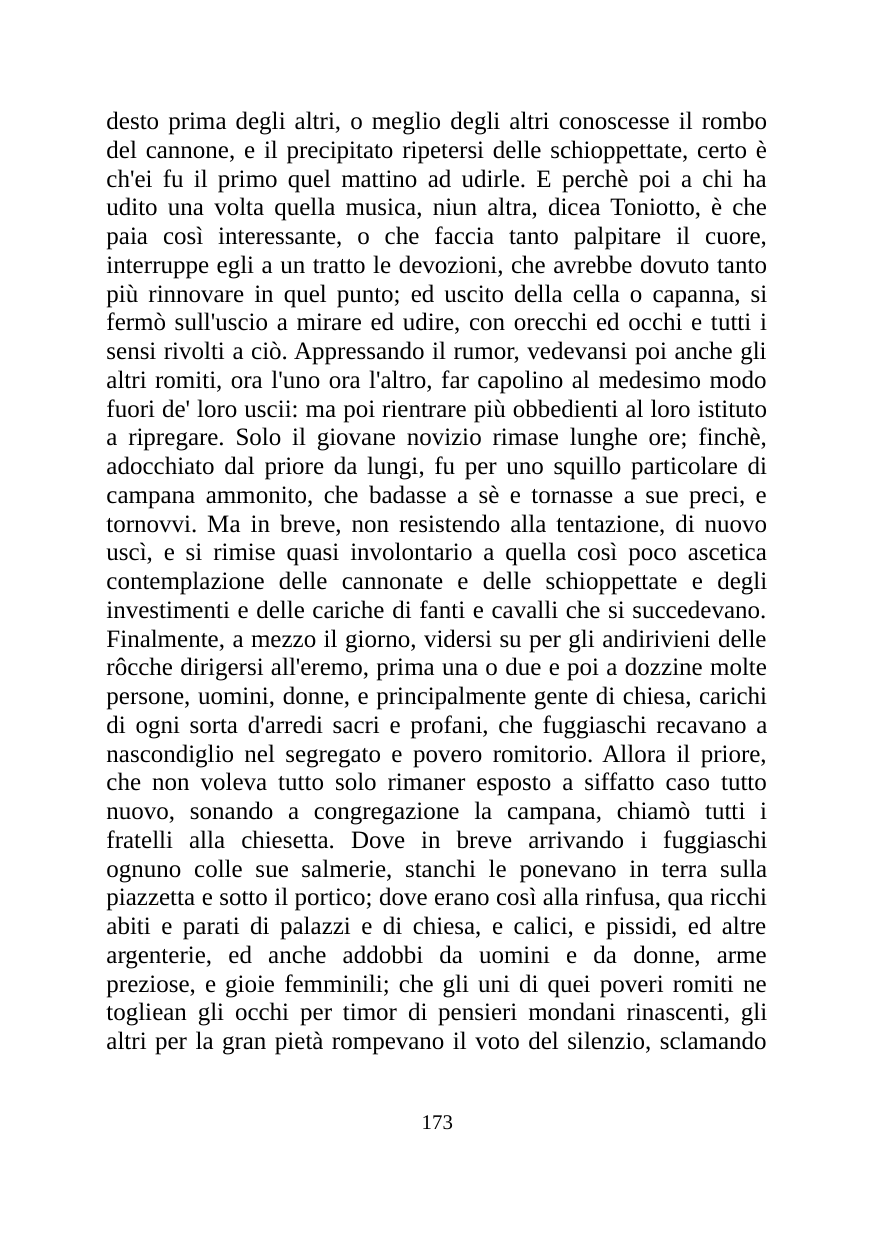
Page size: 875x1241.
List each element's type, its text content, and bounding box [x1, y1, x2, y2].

text desto prima degli altri, o meglio degli altri conoscesse il rombo del cannone, e il precipitato ripetersi delle schioppettate, certo è ch'ei fu il primo quel mattino ad udirle. E perchè poi a chi ha udito una volta quella musica, niun altra, dicea Toniotto, è che paia così interessante, o che faccia tanto palpitare il cuore, interruppe egli a un tratto le devozioni, che avrebbe dovuto tanto più rinnovare in quel punto; ed uscito della cella o capanna, si fermò sull'uscio a mirare ed udire, con orecchi ed occhi e tutti i sensi rivolti a ciò. Appressando il rumor, vedevansi poi anche gli altri romiti, ora l'uno ora l'altro, far capolino al medesimo modo fuori de' loro uscii: ma poi rientrare più obbedienti al loro istituto a ripregare. Solo il giovane novizio rimase lunghe ore; finchè, adocchiato dal priore da lungi, fu per uno squillo particolare di campana ammonito, che badasse a sè e tornasse a sue preci, e tornovvi. Ma in breve, non resistendo alla tentazione, di nuovo uscì, e si rimise quasi involontario a quella così poco ascetica contemplazione delle cannonate e delle schioppettate e degli investimenti e delle cariche di fanti e cavalli che si succedevano. Finalmente, a mezzo il giorno, vidersi su per gli andirivieni delle rôcche dirigersi all'eremo, prima una o due e poi a dozzine molte persone, uomini, donne, e principalmente gente di chiesa, carichi di ogni sorta d'arredi sacri e profani, che fuggiaschi recavano a nascondiglio nel segregato e povero romitorio. Allora il priore, che non voleva tutto solo rimaner esposto a siffatto caso tutto nuovo, sonando a congregazione la campana, chiamò tutti i fratelli alla chiesetta. Dove in breve arrivando i fuggiaschi ognuno colle sue salmerie, stanchi le ponevano in terra sulla piazzetta e sotto il portico; dove erano così alla rinfusa, qua ricchi abiti e parati di palazzi e di chiesa, e calici, e pissidi, ed altre argenterie, ed anche addobbi da uomini e da donne, arme preziose, e gioie femminili; che gli uni di quei poveri romiti ne togliean gli occhi per timor di pensieri mondani rinascenti, gli altri per la gran pietà rompevano il voto del silenzio, sclamando [106, 106, 768, 1055]
